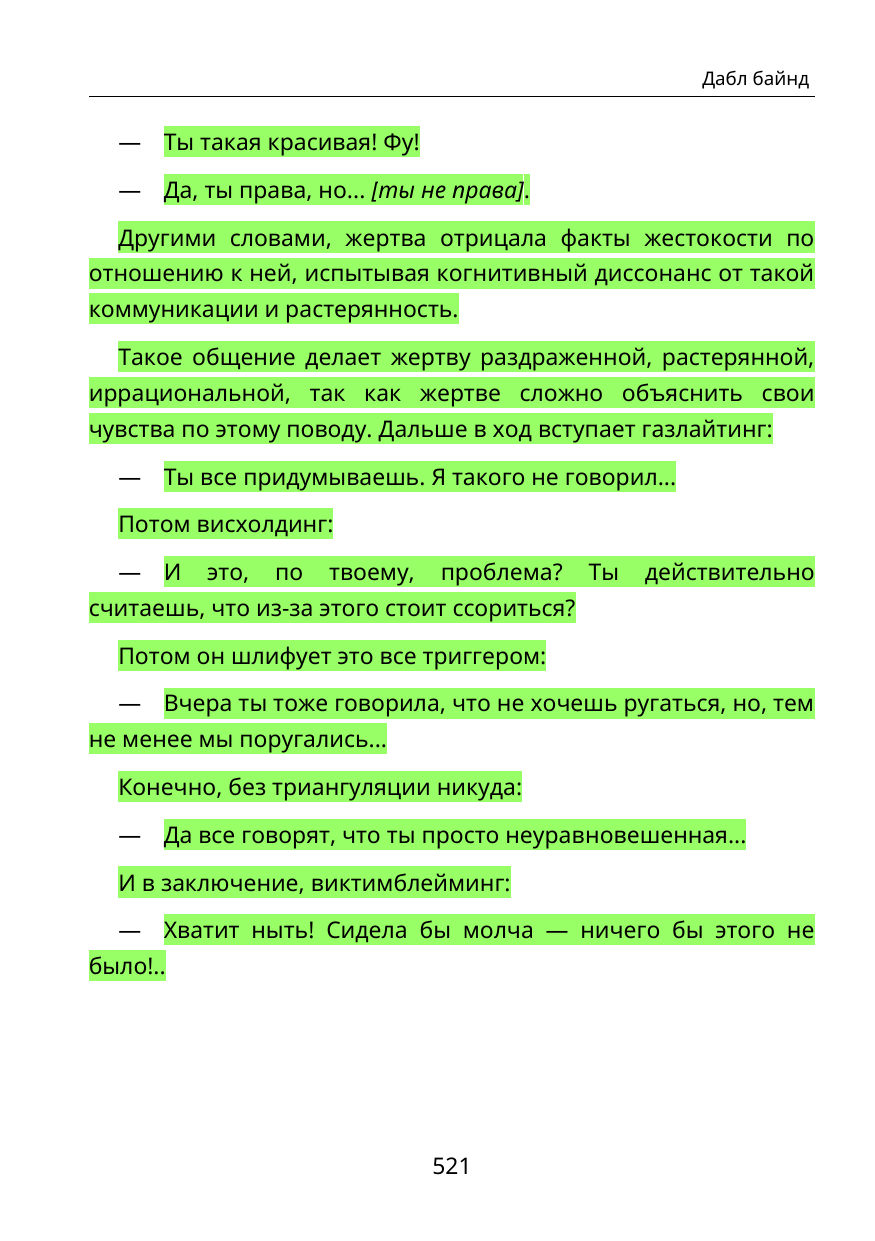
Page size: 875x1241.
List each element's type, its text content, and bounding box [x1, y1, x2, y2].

list Да все говорят, что ты просто неурав­новешенная... [88, 819, 815, 850]
text Другими словами, жертва отрицала факты жестокости по отношению к ней, испытывая когнитивный диссонанс от такой коммуникации и растерянность. [88, 221, 815, 324]
text Потом висхолдинг: [88, 508, 815, 539]
list Хватит ныть! Сидела бы молча — ничего бы этого не было!.. [88, 914, 815, 981]
list И это, по твоему, проблема? Ты действительно считаешь, что из-за этого стоит ссориться? [88, 556, 815, 623]
list Да, ты права, но... [ты не права]. [88, 174, 815, 205]
text Конечно, без триангуляции никуда: [88, 771, 815, 802]
text Потом он шлифует это все триггером: [88, 640, 815, 671]
text Такое общение делает жертву раздраженной, растерянной, иррациональной, так как жертве сложно объяснить свои чувства по этому поводу. Дальше в ход вступает газлайтинг: [88, 341, 815, 444]
text И в заключение, виктимблейминг: [88, 866, 815, 898]
list Ты все придумываешь. Я такого не говорил... [88, 461, 815, 492]
list Вчера ты тоже говорила, что не хочешь ругаться, но, тем не менее мы поругались... [88, 687, 815, 754]
list Ты такая красивая! Фу! [88, 126, 815, 157]
